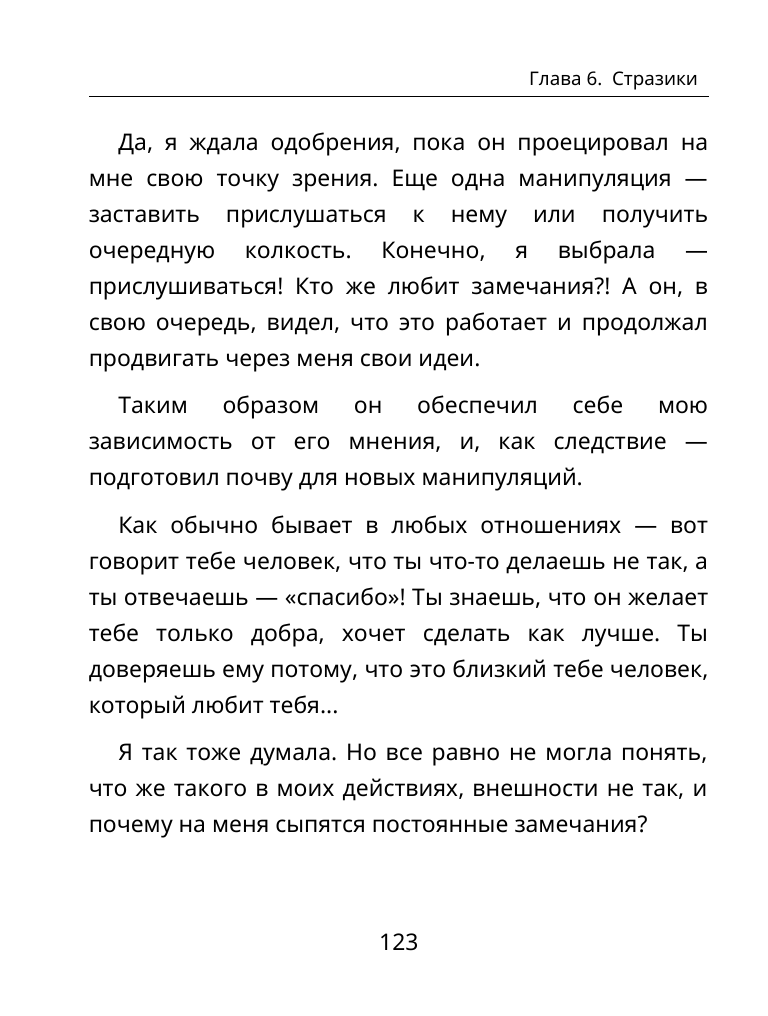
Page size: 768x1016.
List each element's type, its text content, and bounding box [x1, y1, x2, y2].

text Я так тоже думала. Но все равно не могла понять, что же такого в моих действиях, внешности не так, и почему на меня сыпятся постоянные замечания? [88, 736, 709, 839]
text Да, я ждала одобрения, пока он проецировал на мне свою точку зрения. Еще одна манипуляция — заставить прислушаться к нему или получить очередную колкость. Конечно, я выбрала — прислушиваться! Кто же любит замечания?! А он, в свою очередь, видел, что это работает и продолжал продвигать через меня свои идеи. [88, 126, 709, 373]
text Как обычно бывает в любых отношениях — вот говорит тебе человек, что ты что-то делаешь не так, а ты отвечаешь — «спасибо»! Ты знаешь, что он желает тебе только добра, хочет сделать как лучше. Ты доверяешь ему потому, что это близкий тебе человек, который любит тебя... [88, 509, 709, 720]
text Таким образом он обеспечил себе мою зависимость от его мнения, и, как следствие — подготовил почву для новых манипуляций. [88, 389, 709, 492]
